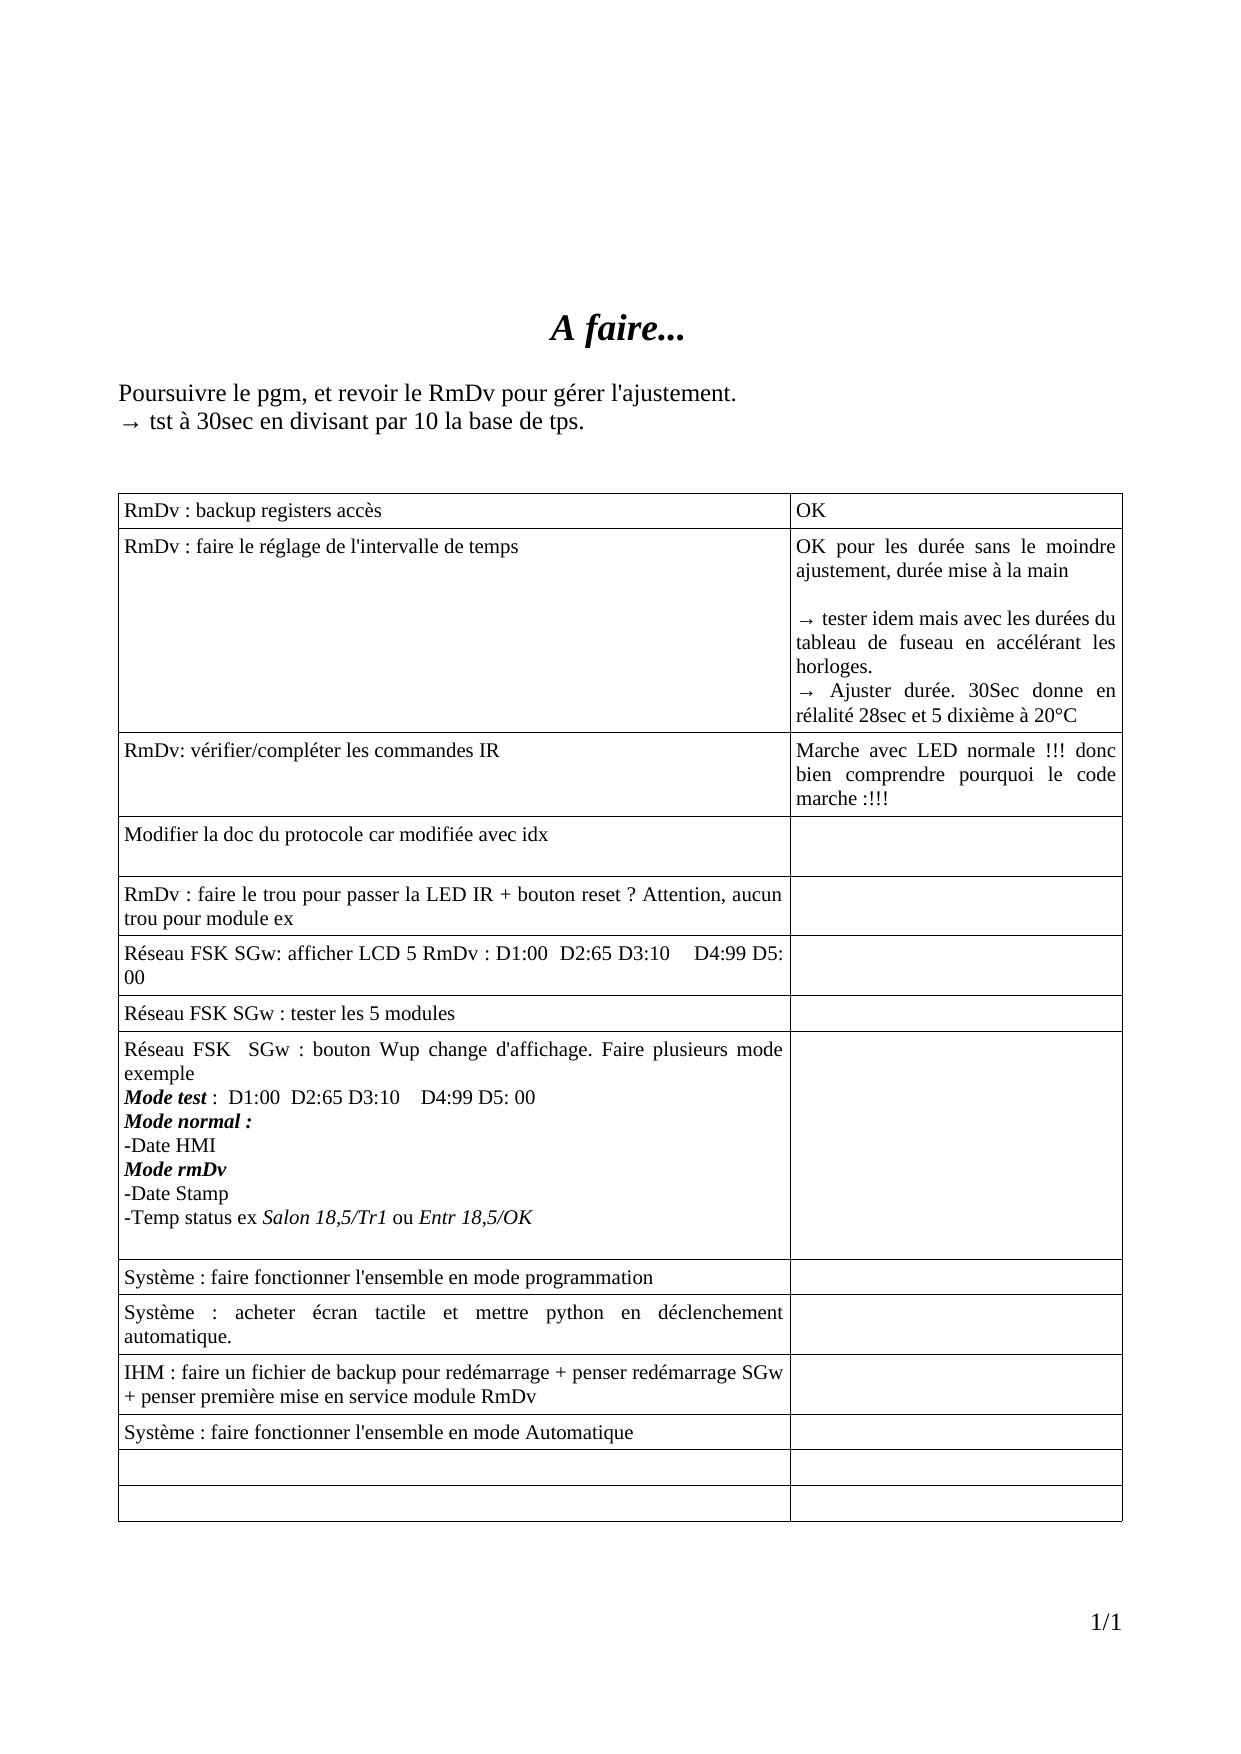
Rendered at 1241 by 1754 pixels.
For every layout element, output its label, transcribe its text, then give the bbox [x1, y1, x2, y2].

table_cell [119, 1486, 790, 1521]
text Poursuivre le pgm, et revoir le RmDv pour gérer l'ajustement. [118, 378, 1122, 406]
table_cell [119, 1450, 790, 1485]
table_cell [791, 1486, 1122, 1521]
table_cell RmDv : faire le réglage de l'intervalle de temps [119, 529, 790, 732]
table_cell [791, 877, 1122, 935]
table_header OK [791, 494, 1122, 528]
table_cell [791, 1415, 1122, 1449]
table_cell Réseau FSK SGw: afficher LCD 5 RmDv : D1:00 D2:65 D3:10 D4:99 D5: 00 [119, 936, 790, 995]
text A faire... [118, 306, 1122, 349]
table_cell [791, 1260, 1122, 1294]
table_cell [791, 817, 1122, 876]
text → tst à 30sec en divisant par 10 la base de tps. [118, 406, 1122, 435]
table_cell RmDv: vérifier/compléter les commandes IR [119, 733, 790, 816]
table_cell [791, 936, 1122, 995]
table_header RmDv : backup registers accès [119, 494, 790, 528]
table_cell Système : acheter écran tactile et mettre python en déclenchement automatique. [119, 1295, 790, 1354]
table_cell [791, 1355, 1122, 1414]
table_cell Modifier la doc du protocole car modifiée avec idx [119, 817, 790, 876]
table_cell RmDv : faire le trou pour passer la LED IR + bouton reset ? Attention, aucun trou pour module ex [119, 877, 790, 935]
table_cell Système : faire fonctionner l'ensemble en mode programmation [119, 1260, 790, 1294]
table_cell IHM : faire un fichier de backup pour redémarrage + penser redémarrage SGw + penser première mise en service module RmDv [119, 1355, 790, 1414]
table_cell Réseau FSK SGw : tester les 5 modules [119, 996, 790, 1031]
table_cell [791, 1295, 1122, 1354]
table_cell [791, 1032, 1122, 1259]
table_cell [791, 1450, 1122, 1485]
table_cell Système : faire fonctionner l'ensemble en mode Automatique [119, 1415, 790, 1449]
table_cell Réseau FSK SGw : bouton Wup change d'affichage. Faire plusieurs mode exemple Mode test : D1:00 D2:65 D3:10 D4:99 D5: 00 Mode normal : -Date HMI Mode rmDv -Date Stamp -Temp status ex Salon 18,5/Tr1 ou Entr 18,5/OK [119, 1032, 790, 1259]
table_cell [791, 996, 1122, 1031]
table_cell OK pour les durée sans le moindre ajustement, durée mise à la main → tester idem mais avec les durées du tableau de fuseau en accélérant les horloges. → Ajuster durée. 30Sec donne en rélalité 28sec et 5 dixième à 20°C [791, 529, 1122, 732]
table_cell Marche avec LED normale !!! donc bien comprendre pourquoi le code marche :!!! [791, 733, 1122, 816]
